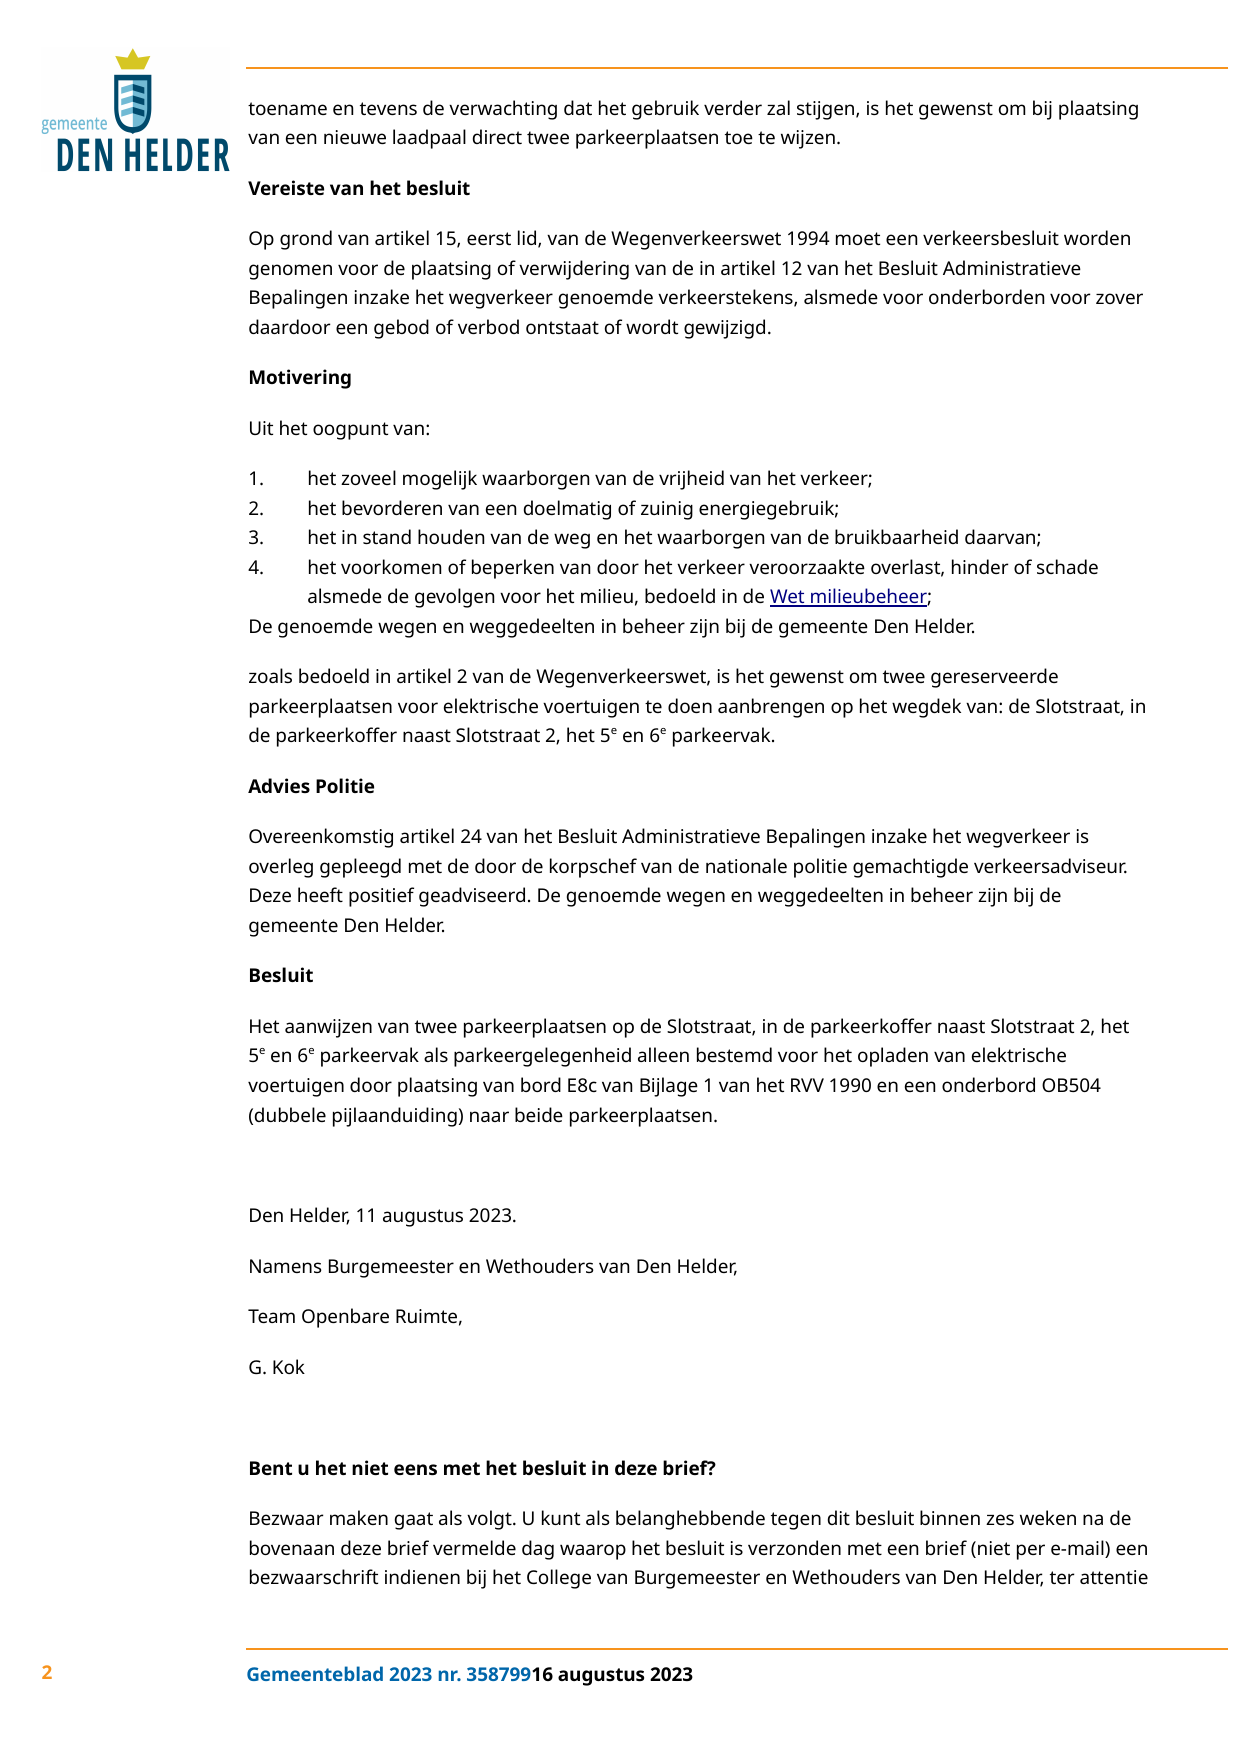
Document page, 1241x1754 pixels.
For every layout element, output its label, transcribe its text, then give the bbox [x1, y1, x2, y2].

text Op grond van artikel 15, eerst lid, van de Wegenverkeerswet 1994 moet een verkeersbesluit worden genomen voor de plaatsing of verwijdering van de in artikel 12 van het Besluit Administratieve Bepalingen inzake het wegverkeer genoemde verkeerstekens, alsmede voor onderborden voor zover daardoor een gebod of verbod ontstaat of wordt gewijzigd. [248, 225, 1152, 340]
text Team Openbare Ruimte, [248, 1303, 1152, 1329]
list het zoveel mogelijk waarborgen van de vrijheid van het verkeer; [248, 465, 1152, 491]
picture [41, 47, 231, 172]
list het bevorderen van een doelmatig of zuinig energiegebruik; [248, 495, 1152, 521]
text Overeenkomstig artikel 24 van het Besluit Administratieve Bepalingen inzake het wegverkeer is overleg gepleegd met de door de korpschef van de nationale politie gemachtigde verkeersadviseur. Deze heeft positief geadviseerd. De genoemde wegen en weggedeelten in beheer zijn bij de gemeente Den Helder. [248, 823, 1152, 938]
picture [100, 154, 106, 172]
text Uit het oogpunt van: [248, 415, 1152, 441]
text Het aanwijzen van twee parkeerplaatsen op de Slotstraat, in de parkeerkoffer naast Slotstraat 2, het 5e en 6e parkeervak als parkeergelegenheid alleen bestemd voor het opladen van elektrische voertuigen door plaatsing van bord E8c van Bijlage 1 van het RVV 1990 en een onderbord OB504 (dubbele pijlaanduiding) naar beide parkeerplaatsen. [248, 1013, 1152, 1128]
text zoals bedoeld in artikel 2 van de Wegenverkeerswet, is het gewenst om twee gereserveerde parkeerplaatsen voor elektrische voertuigen te doen aanbrengen op het wegdek van: de Slotstraat, in de parkeerkoffer naast Slotstraat 2, het 5e en 6e parkeervak. [248, 663, 1152, 748]
picture [63, 144, 68, 165]
list het voorkomen of beperken van door het verkeer veroorzaakte overlast, hinder of schade alsmede de gevolgen voor het milieu, bedoeld in de Wet milieubeheer; [248, 554, 1152, 609]
text G. Kok [248, 1354, 1152, 1380]
text Bezwaar maken gaat als volgt. U kunt als belanghebbende tegen dit besluit binnen zes weken na de bovenaan deze brief vermelde dag waarop het besluit is verzonden met een brief (niet per e-mail) een bezwaarschrift indienen bij het College van Burgemeester en Wethouders van Den Helder, ter attentie [248, 1505, 1152, 1590]
text Besluit [248, 963, 1152, 988]
text toename en tevens de verwachting dat het gebruik verder zal stijgen, is het gewenst om bij plaatsing van een nieuwe laadpaal direct twee parkeerplaatsen toe te wijzen. [248, 95, 1152, 150]
text De genoemde wegen en weggedeelten in beheer zijn bij de gemeente Den Helder. [248, 613, 1152, 639]
picture [130, 157, 135, 172]
text Bent u het niet eens met het besluit in deze brief? [248, 1455, 1152, 1481]
picture [220, 160, 224, 172]
text Advies Politie [248, 773, 1152, 799]
text Motivering [248, 364, 1152, 390]
text Namens Burgemeester en Wethouders van Den Helder, [248, 1253, 1152, 1279]
text Den Helder, 11 augustus 2023. [248, 1203, 1152, 1228]
list het in stand houden van de weg en het waarborgen van de bruikbaarheid daarvan; [248, 524, 1152, 550]
picture [182, 144, 187, 165]
text Vereiste van het besluit [248, 175, 1152, 201]
